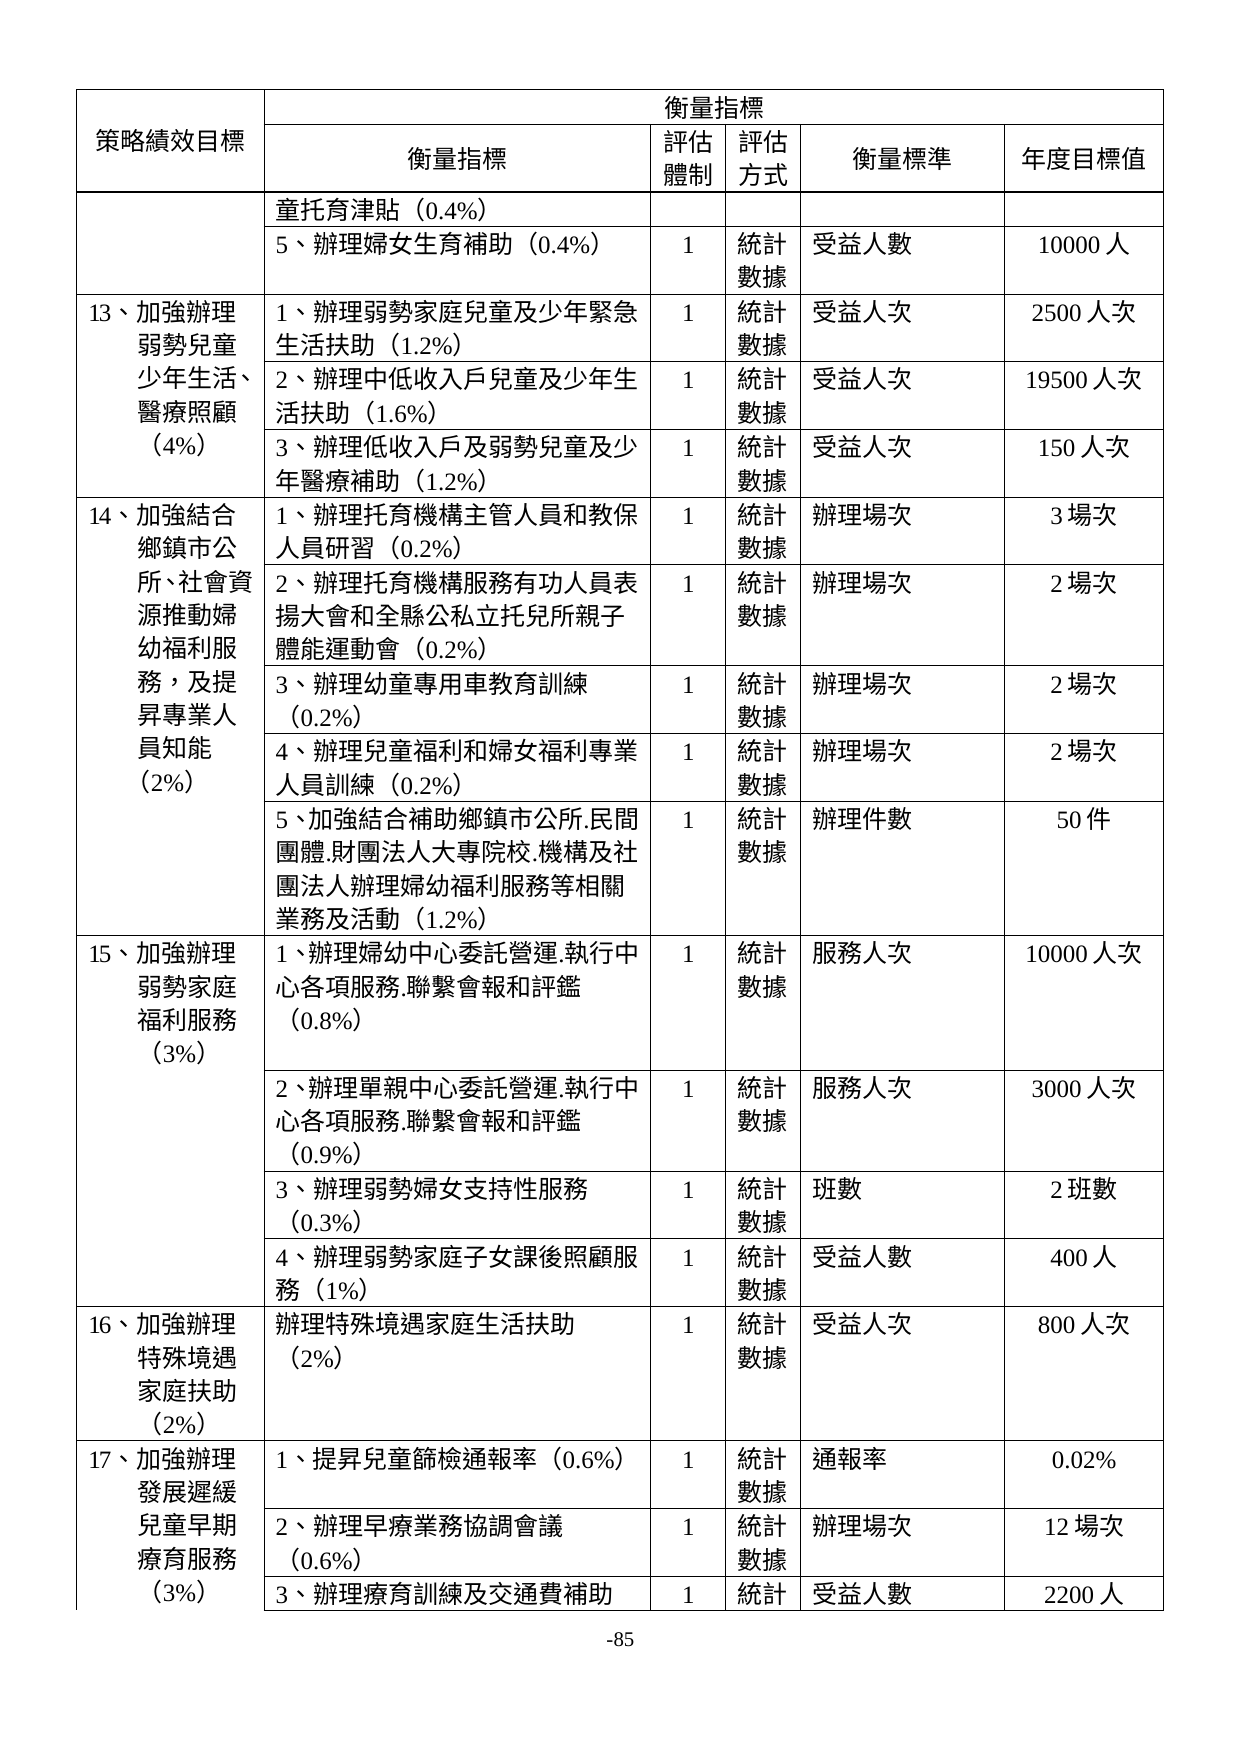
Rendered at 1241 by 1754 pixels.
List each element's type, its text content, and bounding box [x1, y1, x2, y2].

table_cell 通報率 [801, 1441, 1004, 1508]
table_cell 19500人次 [1005, 362, 1163, 429]
table_cell 5、加強結合補助鄉鎮市公所.民間團體.財團法人大專院校.機構及社團法人辦理婦幼福利服務等相關業務及活動（1.2%） [265, 802, 650, 935]
table_cell 加強辦理發展遲緩兒童早期療育服務（3%） [77, 1441, 264, 1610]
table_cell 2500人次 [1005, 295, 1163, 361]
table_cell 年度目標值 [1005, 125, 1163, 191]
table_cell 2場次 [1005, 565, 1163, 665]
table_cell 1 [651, 1172, 725, 1238]
table_cell 統計數據 [726, 1071, 800, 1171]
table_cell 辦理場次 [801, 734, 1004, 801]
table_cell 2場次 [1005, 666, 1163, 733]
table_cell 1 [651, 802, 725, 935]
table_cell [77, 801, 264, 935]
table_cell 受益人數 [801, 1239, 1004, 1306]
table_cell 衡量標準 [801, 125, 1004, 191]
table_cell 1、辦理弱勢家庭兒童及少年緊急生活扶助（1.2%） [265, 295, 650, 361]
table_cell 統計數據 [726, 1307, 800, 1440]
table_cell 統計數據 [726, 1239, 800, 1306]
table_cell 1、辦理托育機構主管人員和教保人員研習（0.2%） [265, 498, 650, 564]
table_cell [1005, 193, 1163, 226]
table_cell 辦理場次 [801, 565, 1004, 665]
table_cell 2班數 [1005, 1172, 1163, 1238]
table_cell 1 [651, 295, 725, 361]
table_cell 4、辦理兒童福利和婦女福利專業人員訓練（0.2%） [265, 734, 650, 801]
table_cell 5、辦理婦女生育補助（0.4%） [265, 227, 650, 293]
table_cell 加強辦理特殊境遇家庭扶助（2%） [77, 1307, 264, 1440]
table_cell [651, 193, 725, 226]
table_cell 800人次 [1005, 1307, 1163, 1440]
table_cell 150人次 [1005, 430, 1163, 497]
table_cell 統計數據 [726, 362, 800, 429]
table_cell 統計數據 [726, 666, 800, 733]
table_cell [77, 193, 264, 226]
table_cell 1 [651, 362, 725, 429]
table_cell 統計 [726, 1577, 800, 1610]
table_cell 1 [651, 1441, 725, 1508]
table_cell 辦理特殊境遇家庭生活扶助 （2%） [265, 1307, 650, 1440]
table_cell 加強辦理弱勢兒童少年生活、醫療照顧（4%） [77, 295, 264, 497]
table_cell 1 [651, 1071, 725, 1171]
table_cell 1 [651, 498, 725, 564]
table_cell [77, 1070, 264, 1171]
table_cell [77, 1171, 264, 1238]
table_cell 服務人次 [801, 936, 1004, 1069]
table_cell 1 [651, 936, 725, 1069]
table_cell 2、辦理中低收入戶兒童及少年生活扶助（1.6%） [265, 362, 650, 429]
table_header 策略績效目標 [77, 90, 264, 191]
table_cell 受益人數 [801, 227, 1004, 293]
table_cell 統計數據 [726, 565, 800, 665]
table_cell 2、辦理單親中心委託營運.執行中心各項服務.聯繫會報和評鑑 （0.9%） [265, 1071, 650, 1171]
table_cell 統計數據 [726, 498, 800, 564]
table_cell 50件 [1005, 802, 1163, 935]
table_cell 衡量指標 [265, 125, 650, 191]
table_cell 受益人次 [801, 362, 1004, 429]
table_cell 統計數據 [726, 430, 800, 497]
table_cell 4、辦理弱勢家庭子女課後照顧服務（1%） [265, 1239, 650, 1306]
table_cell 1、辦理婦幼中心委託營運.執行中心各項服務.聯繫會報和評鑑 （0.8%） [265, 936, 650, 1069]
table_cell 1 [651, 565, 725, 665]
table_cell 1 [651, 1239, 725, 1306]
table_cell 3、辦理弱勢婦女支持性服務 （0.3%） [265, 1172, 650, 1238]
table_cell 1 [651, 1509, 725, 1576]
table_cell 辦理場次 [801, 666, 1004, 733]
table_cell 統計數據 [726, 936, 800, 1069]
table_cell 童托育津貼（0.4%） [265, 193, 650, 226]
table_cell 辦理場次 [801, 498, 1004, 564]
table_cell 10000人 [1005, 227, 1163, 293]
table_cell 辦理場次 [801, 1509, 1004, 1576]
table_cell 統計數據 [726, 227, 800, 293]
table_cell 1 [651, 666, 725, 733]
table_cell 2200人 [1005, 1577, 1163, 1610]
table_cell 3000人次 [1005, 1071, 1163, 1171]
table_cell 受益人數 [801, 1577, 1004, 1610]
table_cell [77, 226, 264, 293]
table_cell 400人 [1005, 1239, 1163, 1306]
table_cell 受益人次 [801, 295, 1004, 361]
table_cell 服務人次 [801, 1071, 1004, 1171]
table_cell 3場次 [1005, 498, 1163, 564]
table_cell 1、提昇兒童篩檢通報率（0.6%） [265, 1441, 650, 1508]
table_cell 3、辦理低收入戶及弱勢兒童及少年醫療補助（1.2%） [265, 430, 650, 497]
table_cell 辦理件數 [801, 802, 1004, 935]
table_cell 評估方式 [726, 125, 800, 191]
table_cell 1 [651, 1577, 725, 1610]
table_cell 3、辦理療育訓練及交通費補助 [265, 1577, 650, 1610]
table_cell 1 [651, 734, 725, 801]
table_cell 統計數據 [726, 1172, 800, 1238]
table_cell 2、辦理早療業務協調會議 （0.6%） [265, 1509, 650, 1576]
table_cell 統計數據 [726, 802, 800, 935]
table_cell [726, 193, 800, 226]
table_cell 班數 [801, 1172, 1004, 1238]
table_cell 統計數據 [726, 1441, 800, 1508]
table_cell 統計數據 [726, 734, 800, 801]
table_cell 2場次 [1005, 734, 1163, 801]
table_cell 3、辦理幼童專用車教育訓練 （0.2%） [265, 666, 650, 733]
table_cell 加強辦理弱勢家庭福利服務（3%） [77, 936, 264, 1069]
table_cell [801, 193, 1004, 226]
table_cell 統計數據 [726, 295, 800, 361]
table_cell 受益人次 [801, 1307, 1004, 1440]
table_cell 2、辦理托育機構服務有功人員表揚大會和全縣公私立托兒所親子體能運動會（0.2%） [265, 565, 650, 665]
table_cell 統計數據 [726, 1509, 800, 1576]
table_cell 12場次 [1005, 1509, 1163, 1576]
table_header 衡量指標 [265, 90, 1163, 124]
table_cell 評估體制 [651, 125, 725, 191]
table_cell 1 [651, 430, 725, 497]
table_cell 0.02% [1005, 1441, 1163, 1508]
table_cell 10000人次 [1005, 936, 1163, 1069]
table_cell [77, 1238, 264, 1306]
table_cell 1 [651, 1307, 725, 1440]
table_cell 1 [651, 227, 725, 293]
table_cell 加強結合鄉鎮市公所、社會資源推動婦幼福利服務，及提昇專業人員知能 （2%） [77, 498, 264, 801]
table_cell 受益人次 [801, 430, 1004, 497]
